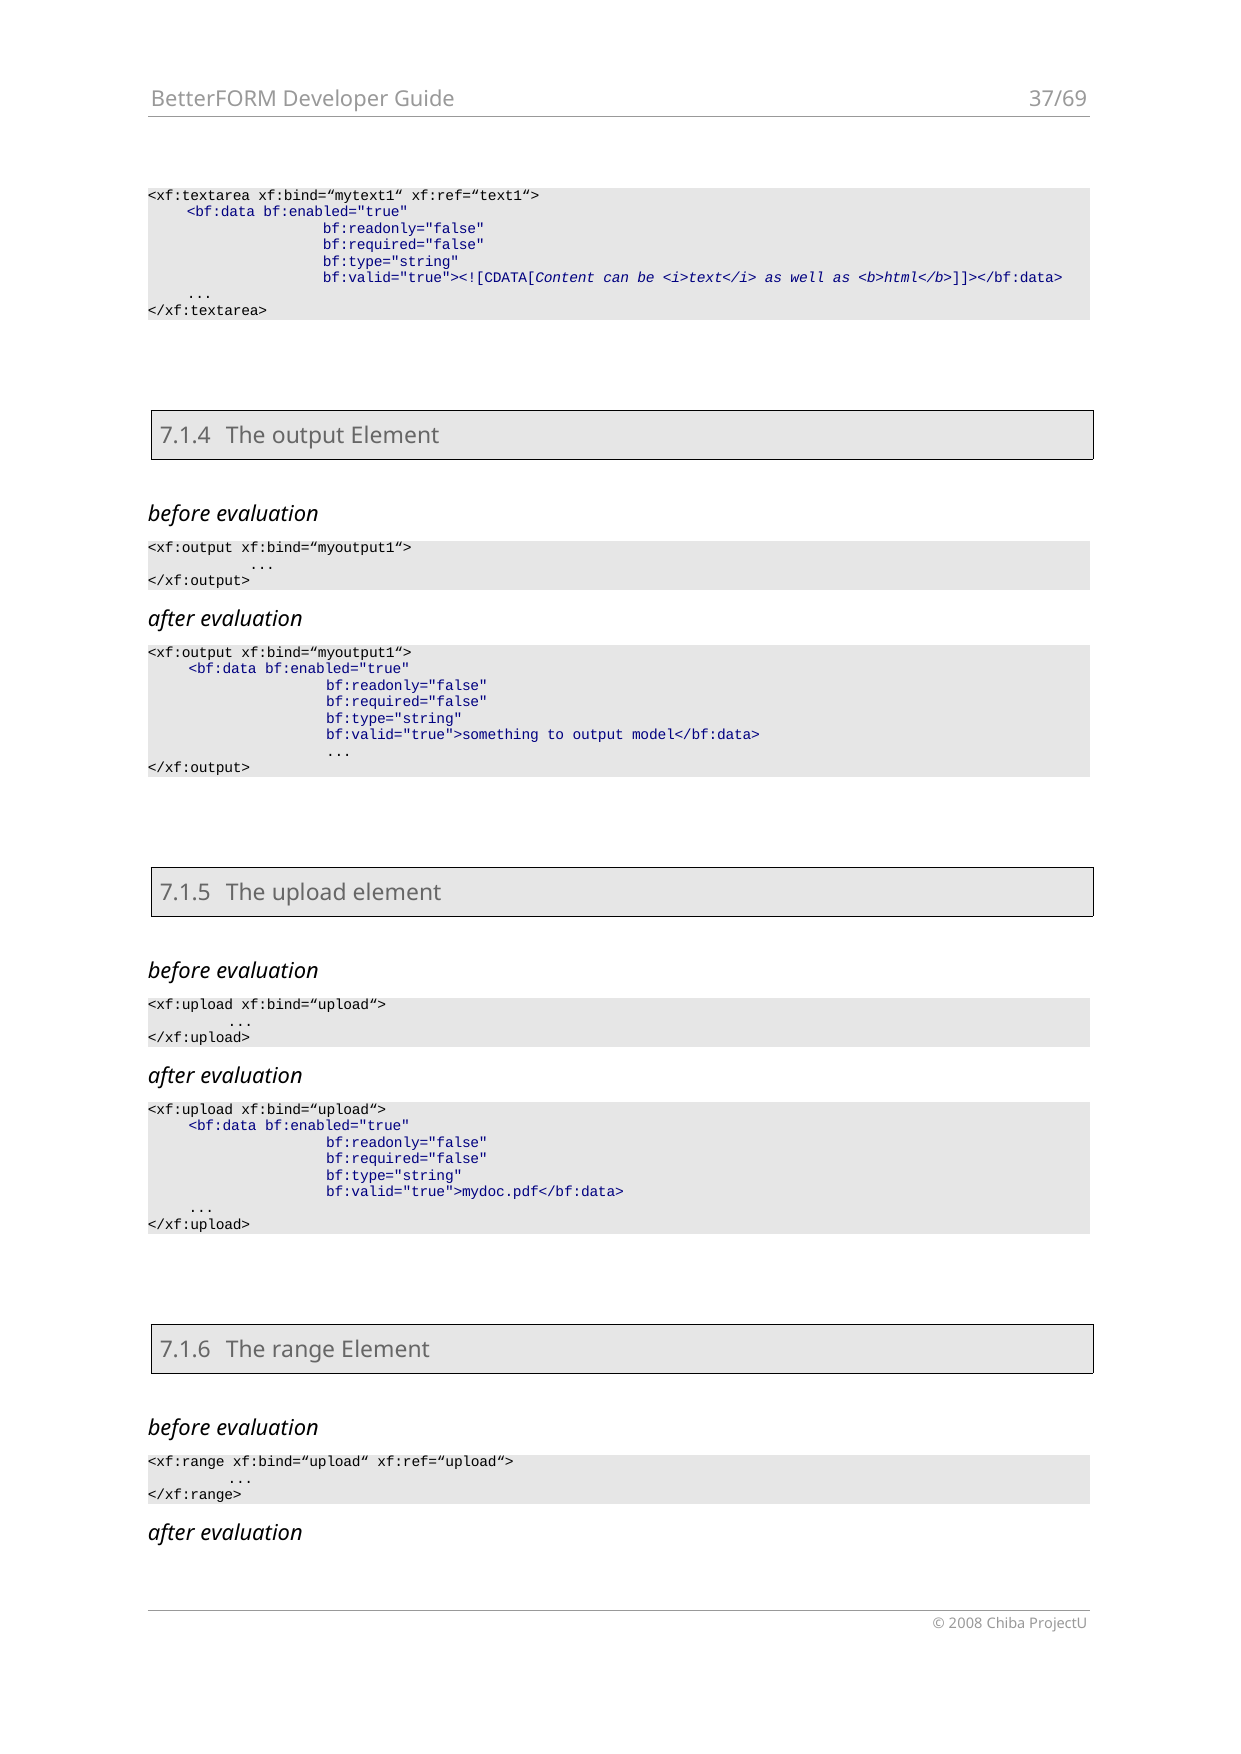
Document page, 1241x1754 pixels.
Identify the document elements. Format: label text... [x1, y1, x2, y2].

subtitle The output Element [152, 411, 1093, 459]
subtitle The upload element [152, 868, 1093, 916]
text <xf:upload xf:bind=“upload“> <bf:data bf:enabled="true" bf:readonly="false" bf:required="false" bf:type="string" bf:valid="true">mydoc.pdf</bf:data> ... </xf:upload> [148, 1102, 1090, 1234]
subtitle The range Element [152, 1325, 1093, 1373]
text before evaluation [148, 498, 1090, 528]
text after evaluation [148, 1060, 1090, 1090]
text <xf:textarea xf:bind=“mytext1“ xf:ref=“text1“> <bf:data bf:enabled="true" bf:readonly="false" bf:required="false" bf:type="string" bf:valid="true"><![CDATA[Content can be <i>text</i> as well as <b>html</b>]]></bf:data> ... </xf:textarea> [148, 188, 1090, 320]
text <xf:range xf:bind=“upload“ xf:ref=“upload“> ... </xf:range> [148, 1455, 1090, 1504]
text after evaluation [148, 603, 1090, 633]
text after evaluation [148, 1517, 1090, 1547]
text <xf:output xf:bind=“myoutput1“> ... </xf:output> [148, 541, 1090, 590]
text <xf:upload xf:bind=“upload“> ... </xf:upload> [148, 998, 1090, 1047]
text <xf:output xf:bind=“myoutput1“> <bf:data bf:enabled="true" bf:readonly="false" bf:required="false" bf:type="string" bf:valid="true">something to output model</bf:data> ... </xf:output> [148, 645, 1090, 777]
text before evaluation [148, 1412, 1090, 1442]
text before evaluation [148, 955, 1090, 985]
